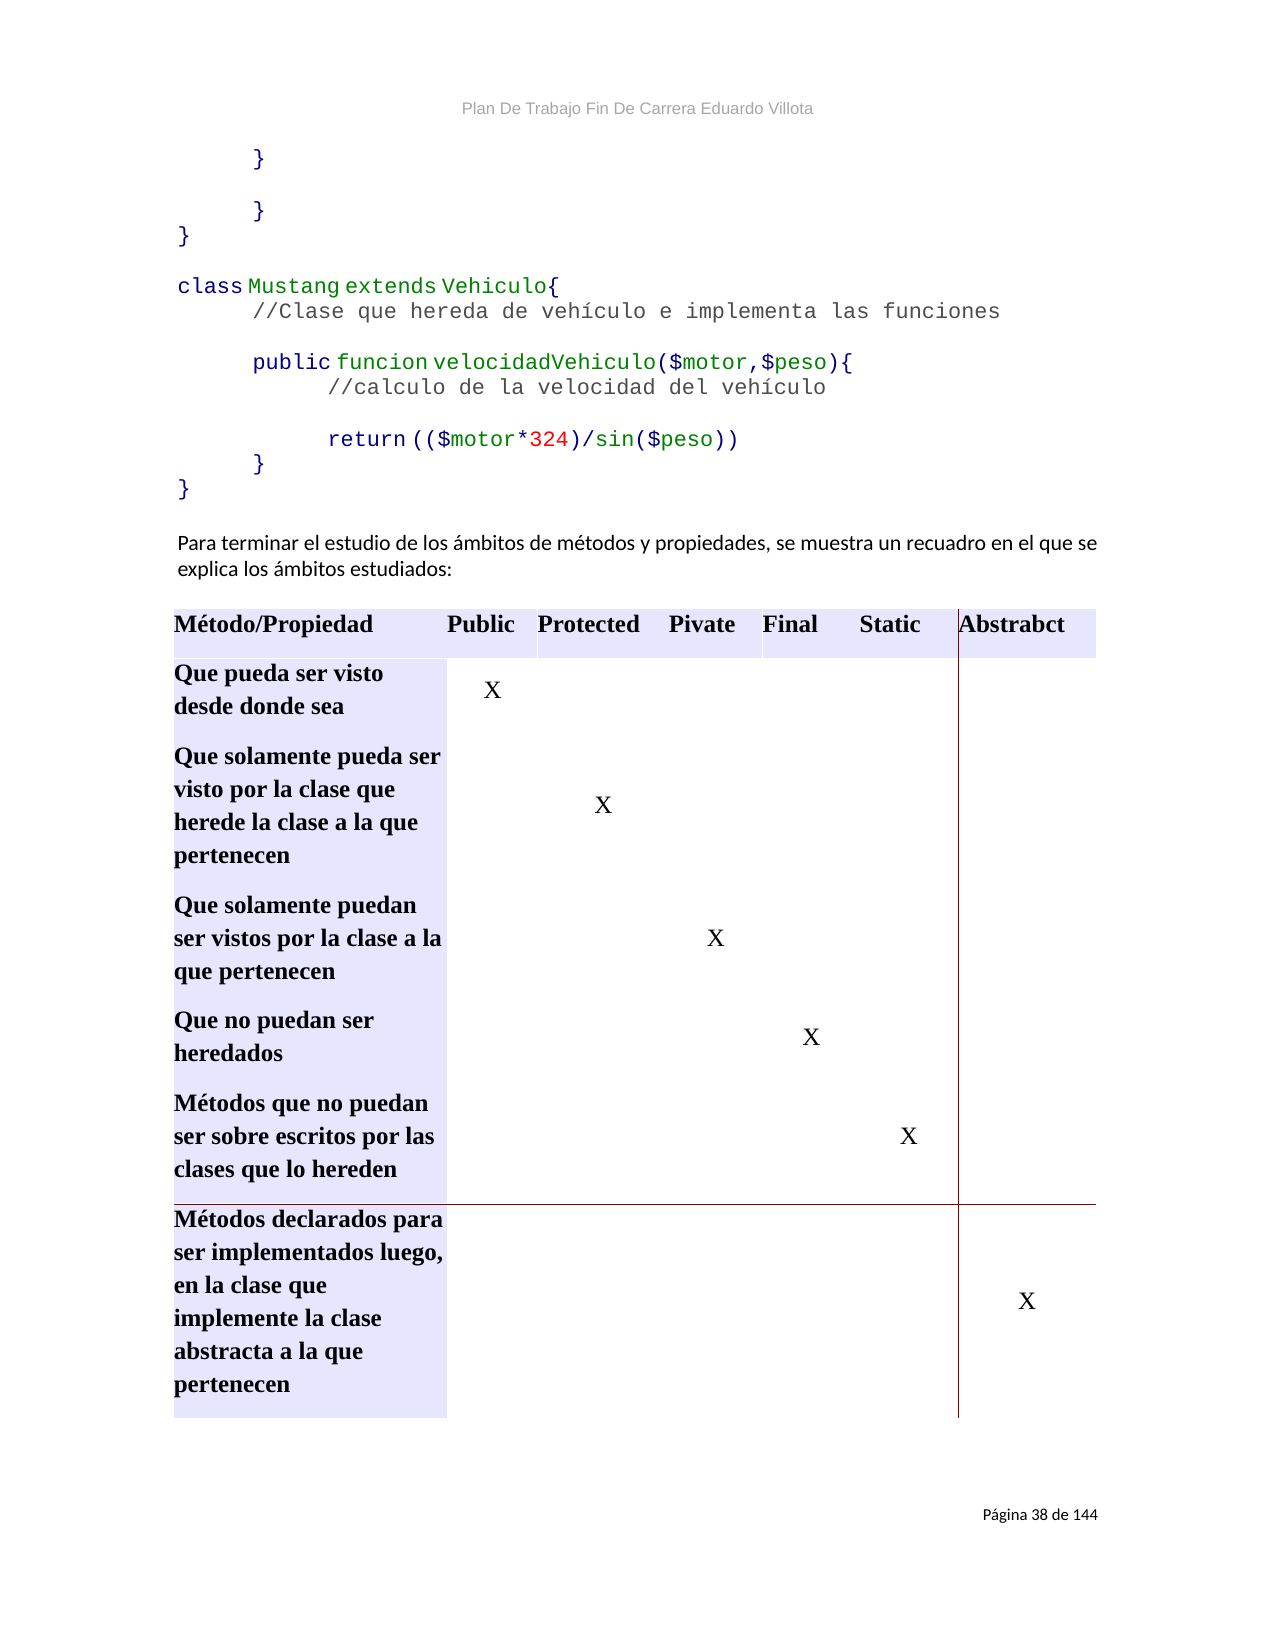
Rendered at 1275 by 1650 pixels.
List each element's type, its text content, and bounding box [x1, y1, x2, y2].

table_cell Que solamente pueda ser visto por la clase que herede la clase a la que pertenecen [174, 741, 447, 890]
text //Clase que hereda de vehículo e implementa las funciones [177, 300, 1098, 325]
table_cell [669, 659, 762, 741]
table_cell X [859, 1088, 958, 1203]
table_cell X [669, 890, 762, 1005]
table_cell [959, 659, 1096, 741]
table_cell [447, 741, 537, 890]
table_cell [669, 741, 762, 890]
table_cell [538, 659, 669, 741]
table_cell [669, 1005, 762, 1088]
text public funcion velocidadVehiculo($motor,$peso){ [177, 352, 1098, 376]
table_cell [959, 1005, 1096, 1088]
table_cell [447, 1205, 537, 1418]
table_cell [447, 1005, 537, 1088]
table_header Final [763, 609, 859, 658]
table_cell [538, 1005, 669, 1088]
table_header Static [859, 609, 958, 658]
text //calculo de la velocidad del vehículo [177, 376, 1098, 401]
table_cell [669, 1088, 762, 1203]
table_cell Que pueda ser visto desde donde sea [174, 659, 447, 741]
table_cell [538, 1088, 669, 1203]
table_header Abstrabct [959, 609, 1096, 658]
table_cell [447, 890, 537, 1005]
table_cell X [763, 1005, 859, 1088]
text } [177, 224, 1098, 249]
table_cell [959, 890, 1096, 1005]
text return (($motor*324)/sin($peso)) [177, 428, 1098, 453]
table_cell [859, 1005, 958, 1088]
table_header Public [447, 609, 537, 658]
text } [177, 477, 1098, 502]
text Para terminar el estudio de los ámbitos de métodos y propiedades, se muestra un recuadro en el que se explica los ámbitos estudiados: [177, 529, 1098, 582]
table_cell [763, 1205, 859, 1418]
table_header Protected [538, 609, 669, 658]
table_header Método/Propiedad [174, 609, 447, 658]
text } [177, 453, 1098, 477]
table_cell [859, 890, 958, 1005]
table_cell [763, 890, 859, 1005]
table_cell [763, 659, 859, 741]
table_cell [859, 741, 958, 890]
table_cell X [447, 659, 537, 741]
table_cell [859, 1205, 958, 1418]
table_cell [538, 890, 669, 1005]
table_cell [959, 741, 1096, 890]
table_cell [669, 1205, 762, 1418]
table_cell [959, 1088, 1096, 1203]
table_cell [538, 1205, 669, 1418]
text class Mustang extends Vehiculo{ [177, 275, 1098, 300]
table_cell Que solamente puedan ser vistos por la clase a la que pertenecen [174, 890, 447, 1005]
text } [177, 199, 1098, 224]
table_cell [447, 1088, 537, 1203]
text } [177, 148, 1098, 172]
table_cell [859, 659, 958, 741]
table_cell [763, 1088, 859, 1203]
table_cell [763, 741, 859, 890]
table_cell Que no puedan ser heredados [174, 1005, 447, 1088]
table_header Pivate [669, 609, 762, 658]
table_cell X [959, 1205, 1096, 1418]
table_cell X [538, 741, 669, 890]
table_cell Métodos declarados para ser implementados luego, en la clase que implemente la clase abstracta a la que pertenecen [174, 1205, 447, 1418]
table_cell Métodos que no puedan ser sobre escritos por las clases que lo hereden [174, 1088, 447, 1203]
